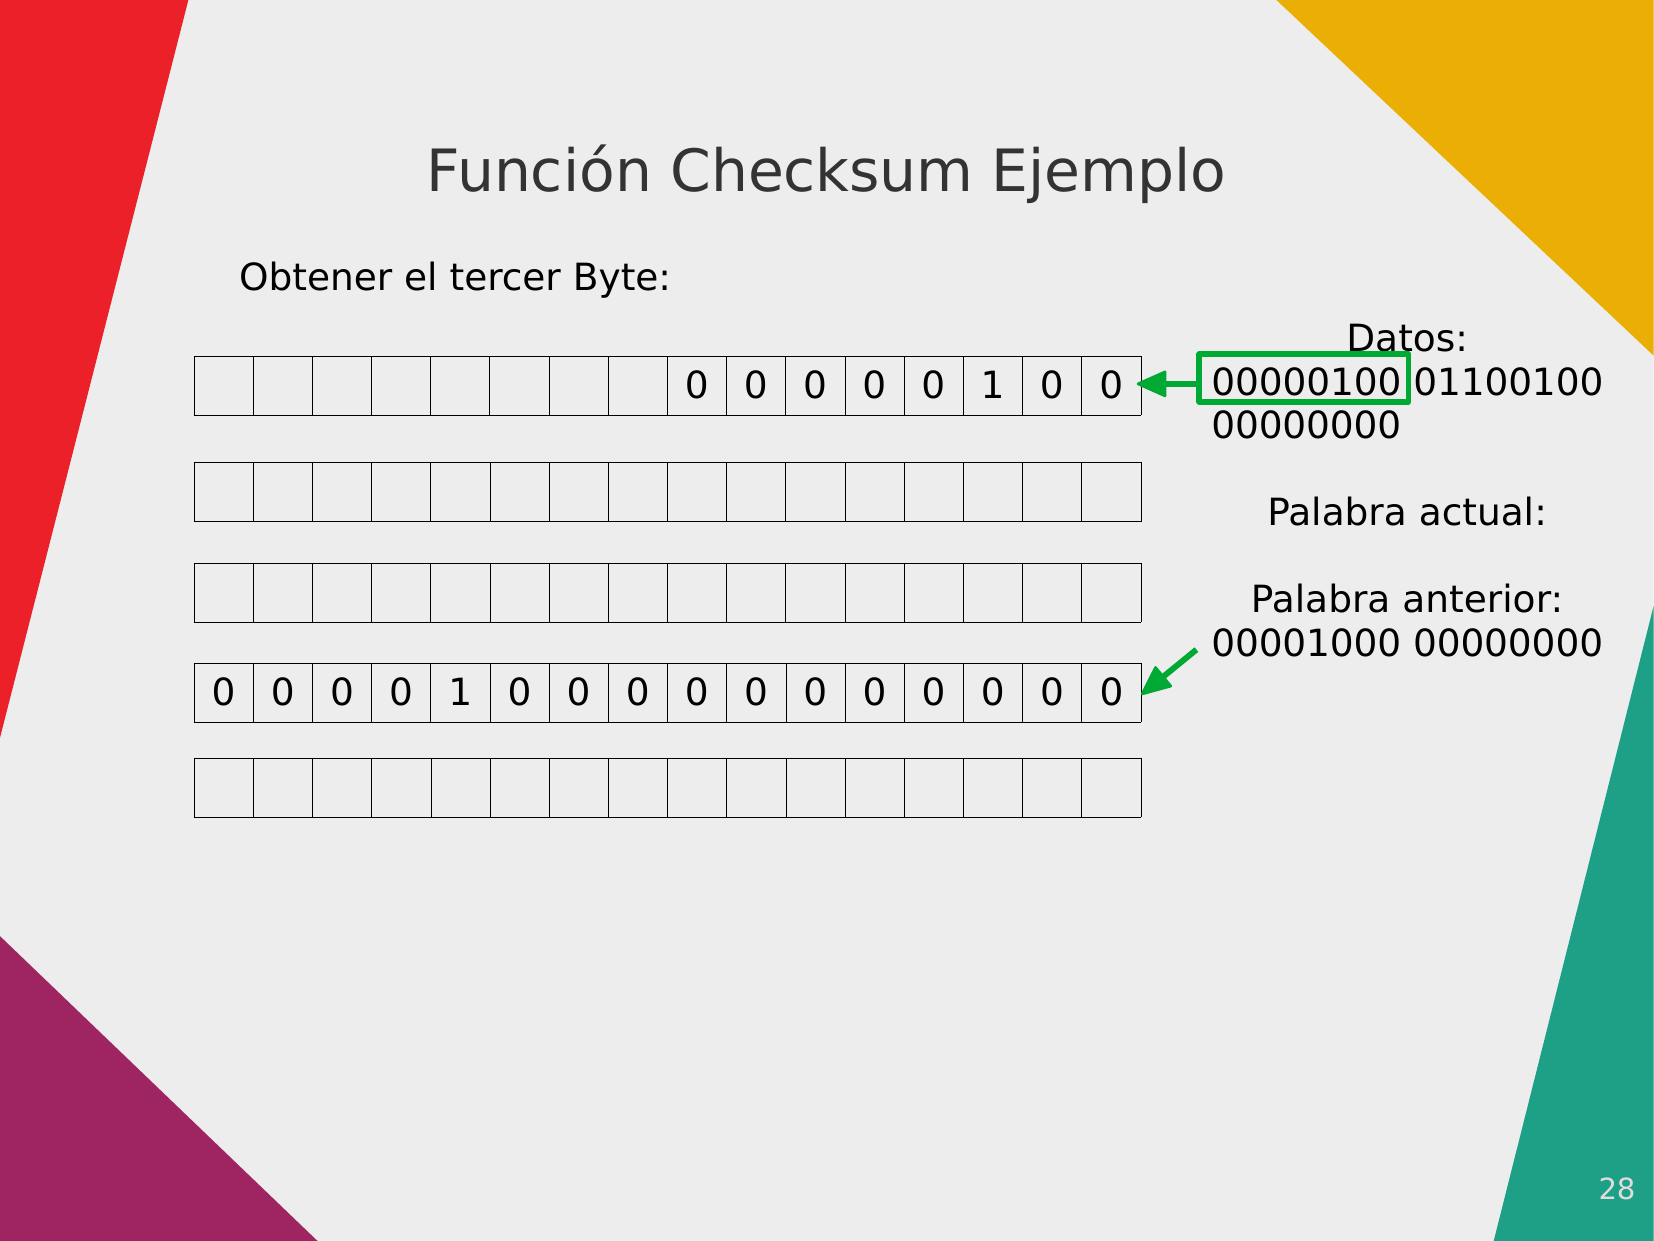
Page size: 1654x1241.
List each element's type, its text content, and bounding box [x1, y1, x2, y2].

table_header [550, 759, 608, 817]
text_box Datos: 00000100 01100100 00000000 Palabra actual: Palabra anterior: 00001000 00000000 [1202, 357, 1406, 399]
table_header 0 [313, 664, 371, 722]
table_header [1082, 463, 1141, 521]
table_header 0 [550, 664, 608, 722]
table_header [727, 463, 785, 521]
table_header 1 [431, 664, 490, 722]
table_header [195, 357, 253, 415]
table_header 0 [905, 664, 963, 722]
table_header [254, 357, 312, 415]
table_header [490, 357, 549, 415]
title Función Checksum Ejemplo [114, 73, 1539, 271]
table_header 0 [846, 664, 904, 722]
table_header [1023, 759, 1081, 817]
table_header [668, 463, 726, 521]
table_header [372, 463, 430, 521]
table_header [195, 463, 253, 521]
table_header 0 [668, 357, 726, 415]
table_header [550, 463, 608, 521]
table_header 0 [195, 664, 253, 722]
table_header [1082, 564, 1141, 622]
table_header [1023, 564, 1081, 622]
table_header [254, 564, 312, 622]
table_header [195, 759, 253, 817]
table_header 0 [905, 357, 963, 415]
table_header [786, 564, 845, 622]
table_header 0 [727, 664, 786, 722]
table_header [787, 759, 845, 817]
table_header 0 [1082, 664, 1141, 722]
table_header [727, 759, 786, 817]
table_header [905, 759, 963, 817]
table_header [905, 463, 963, 521]
table_header [431, 357, 489, 415]
table_header [372, 357, 430, 415]
table_header 0 [787, 664, 845, 722]
table_header 0 [1023, 664, 1081, 722]
table_header [491, 463, 549, 521]
table_header [491, 564, 549, 622]
table_header 0 [846, 357, 904, 415]
table_header [431, 564, 490, 622]
table_header [609, 357, 667, 415]
table_header 0 [609, 664, 667, 722]
text_box Obtener el tercer Byte: [224, 248, 768, 350]
table_header 0 [1082, 357, 1141, 415]
table_header 0 [668, 664, 726, 722]
table_header 0 [786, 357, 845, 415]
table_header [254, 759, 312, 817]
table_header [313, 357, 371, 415]
table_header [609, 759, 667, 817]
table_header [846, 463, 904, 521]
table_header [372, 564, 430, 622]
table_header [905, 564, 963, 622]
table_header [668, 564, 726, 622]
table_header [432, 759, 490, 817]
table_header 0 [372, 664, 430, 722]
table_header [313, 759, 371, 817]
table_header [846, 759, 904, 817]
table_header [964, 759, 1022, 817]
text_box Datos: 00000100 01100100 00000000 Palabra actual: Palabra anterior: 00001000 00000000 [1196, 309, 1619, 977]
table_header 0 [254, 664, 312, 722]
table_header [1023, 463, 1081, 521]
table_header [964, 564, 1022, 622]
table_header [668, 759, 726, 817]
table_header [195, 564, 253, 622]
table_header [372, 759, 431, 817]
table_header [491, 759, 549, 817]
table_header [964, 463, 1022, 521]
table_header [609, 564, 667, 622]
table_header 0 [491, 664, 549, 722]
table_header [609, 463, 667, 521]
table_header [254, 463, 312, 521]
table_header 0 [964, 664, 1022, 722]
table_header [846, 564, 904, 622]
table_header [431, 463, 490, 521]
table_header [313, 463, 371, 521]
table_header 0 [727, 357, 785, 415]
table_header [727, 564, 785, 622]
table_header 1 [964, 357, 1022, 415]
table_header [313, 564, 371, 622]
table_header [1082, 759, 1141, 817]
table_header [550, 564, 608, 622]
table_header [786, 463, 845, 521]
table_header [550, 357, 608, 415]
table_header 0 [1023, 357, 1081, 415]
